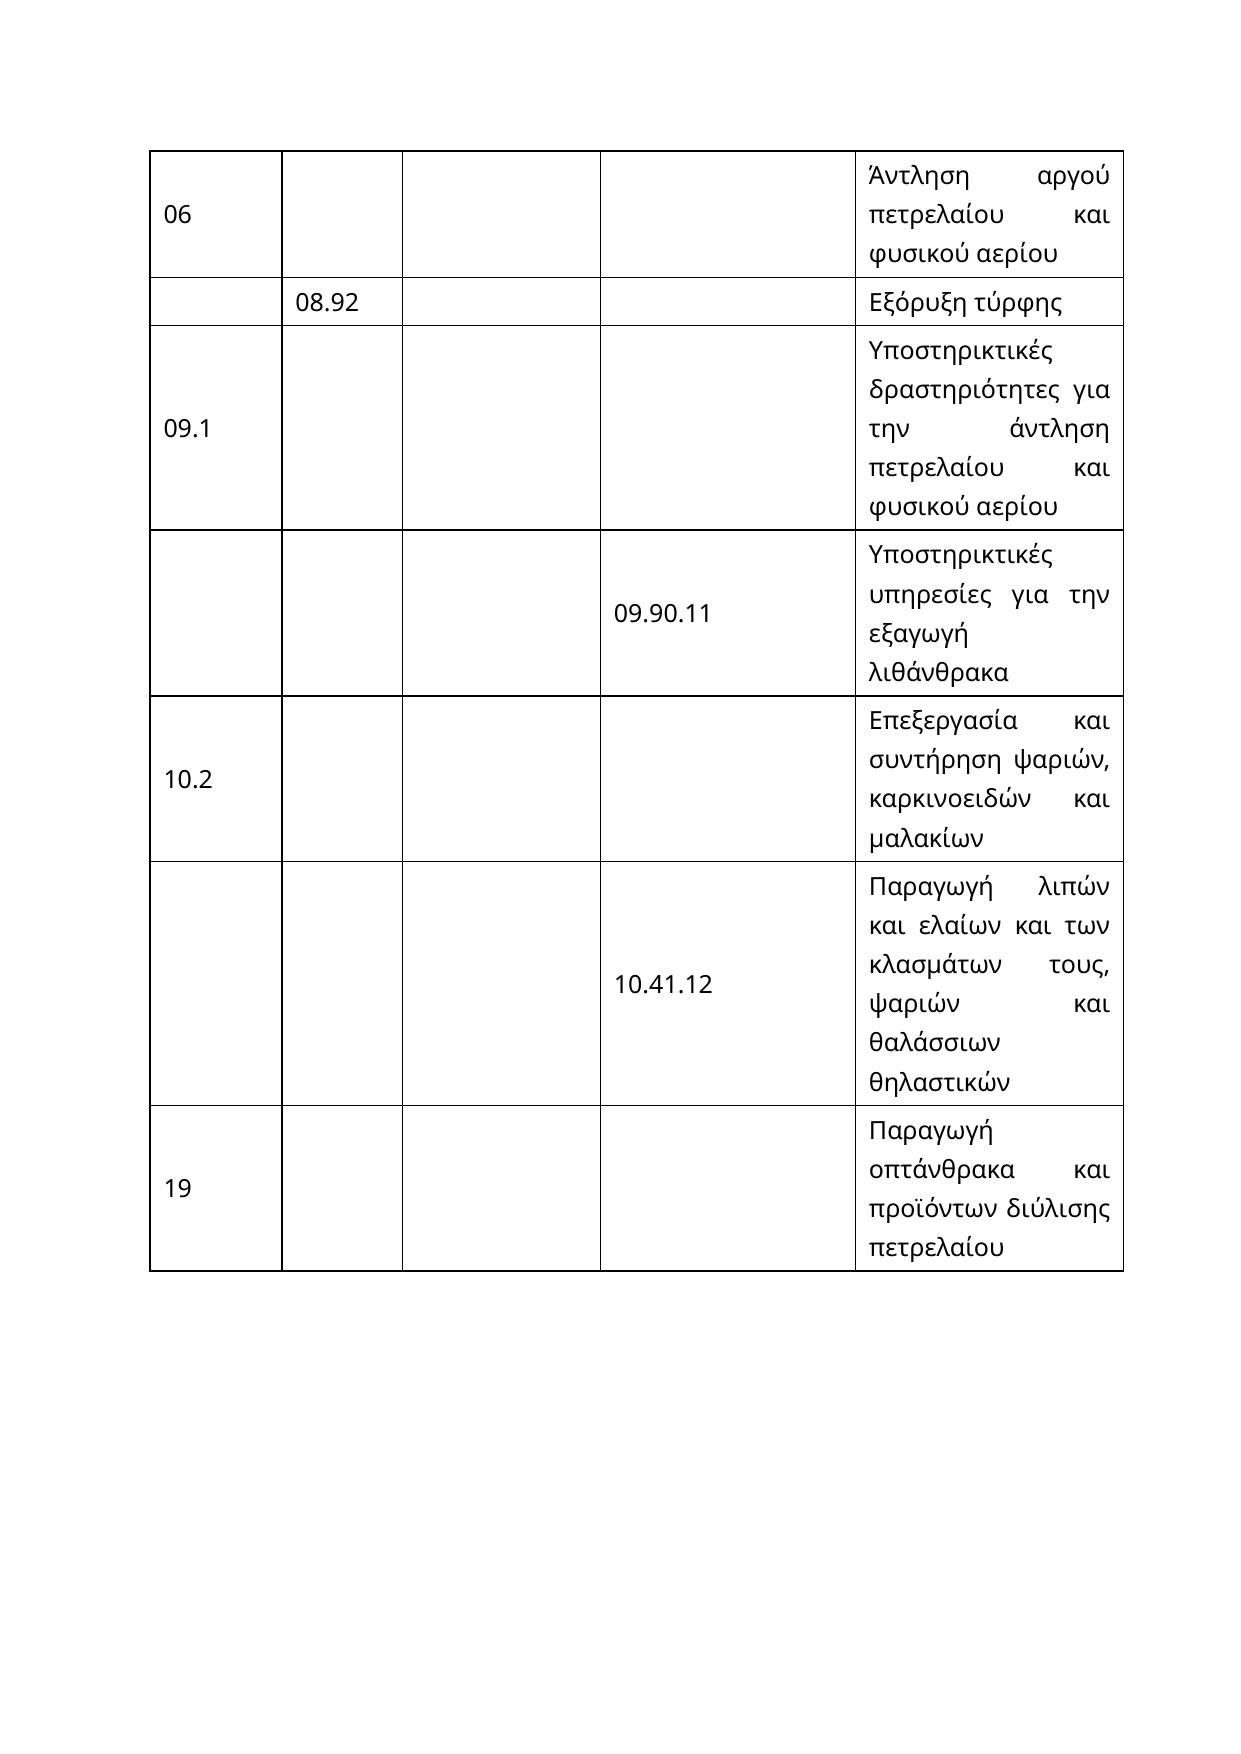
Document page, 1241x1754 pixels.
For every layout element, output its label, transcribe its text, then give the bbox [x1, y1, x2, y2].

table_cell Υποστηρικτικές δραστηριότητες για την άντληση πετρελαίου και φυσικού αερίου [856, 326, 1123, 529]
table_cell Επεξεργασία και συντήρηση ψαριών, καρκινοειδών και μαλακίων [856, 697, 1123, 861]
table_cell [403, 278, 600, 324]
table_cell Παραγωγή οπτάνθρακα και προϊόντων διύλισης πετρελαίου [856, 1106, 1123, 1270]
table_cell [403, 862, 600, 1104]
table_cell [283, 862, 402, 1104]
table_cell [601, 697, 855, 861]
table_cell 19 [151, 1106, 281, 1270]
table_cell [283, 326, 402, 529]
table_cell 10.2 [151, 697, 281, 861]
table_cell [403, 697, 600, 861]
table_cell [601, 326, 855, 529]
table_cell [283, 531, 402, 695]
table_cell [151, 862, 281, 1104]
table_cell [151, 531, 281, 695]
table_cell [151, 278, 281, 324]
table_cell 06 [151, 152, 281, 276]
table_cell 10.41.12 [601, 862, 855, 1104]
table_cell [403, 152, 600, 276]
table_cell 09.1 [151, 326, 281, 529]
table_cell [403, 326, 600, 529]
table_cell 08.92 [283, 278, 402, 324]
table_cell [601, 152, 855, 276]
table_cell Παραγωγή λιπών και ελαίων και των κλασμάτων τους, ψαριών και θαλάσσιων θηλαστικών [856, 862, 1123, 1104]
table_cell [601, 1106, 855, 1270]
table_cell Εξόρυξη τύρφης [856, 278, 1123, 324]
table_cell Άντληση αργού πετρελαίου και φυσικού αερίου [856, 152, 1123, 276]
table_cell [283, 1106, 402, 1270]
table_cell [601, 278, 855, 324]
table_cell [283, 697, 402, 861]
table_cell [283, 152, 402, 276]
table_cell Υποστηρικτικές υπηρεσίες για την εξαγωγή λιθάνθρακα [856, 531, 1123, 695]
table_cell [403, 531, 600, 695]
table_cell [403, 1106, 600, 1270]
table_cell 09.90.11 [601, 531, 855, 695]
